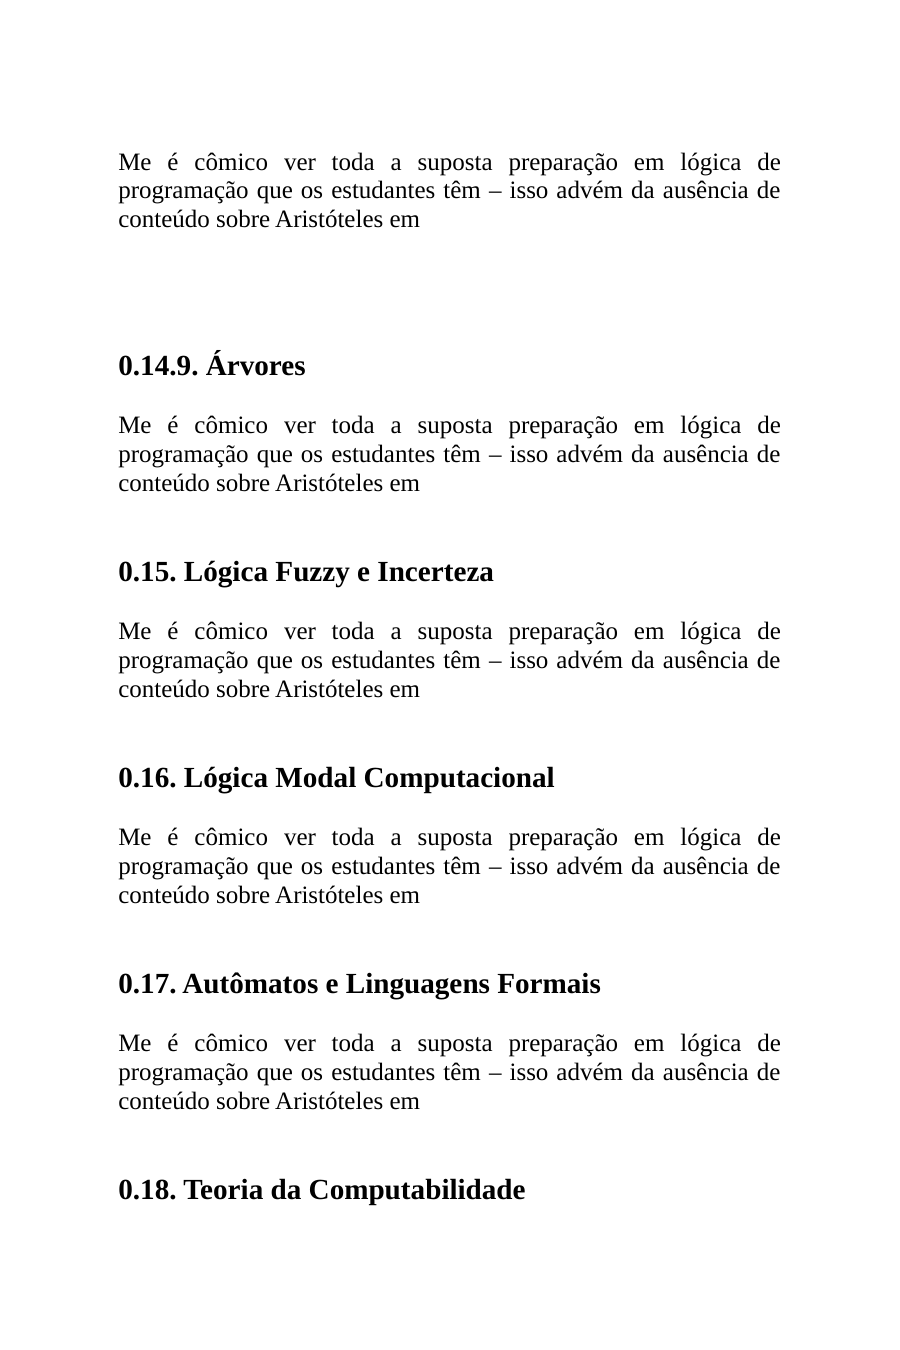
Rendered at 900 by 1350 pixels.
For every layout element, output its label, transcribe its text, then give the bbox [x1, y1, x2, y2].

text Me é cômico ver toda a suposta preparação em lógica de programação que os estudantes têm – isso advém da ausência de conteúdo sobre Aristóteles em [118, 147, 782, 233]
text 0.17. Autômatos e Linguagens Formais [118, 966, 782, 1000]
text Me é cômico ver toda a suposta preparação em lógica de programação que os estudantes têm – isso advém da ausência de conteúdo sobre Aristóteles em [118, 1028, 782, 1115]
text 0.16. Lógica Modal Computacional [118, 760, 782, 794]
text 0.14.9. Árvores [118, 348, 782, 382]
text Me é cômico ver toda a suposta preparação em lógica de programação que os estudantes têm – isso advém da ausência de conteúdo sobre Aristóteles em [118, 410, 782, 497]
text Me é cômico ver toda a suposta preparação em lógica de programação que os estudantes têm – isso advém da ausência de conteúdo sobre Aristóteles em [118, 616, 782, 703]
text Me é cômico ver toda a suposta preparação em lógica de programação que os estudantes têm – isso advém da ausência de conteúdo sobre Aristóteles em [118, 822, 782, 909]
text 0.15. Lógica Fuzzy e Incerteza [118, 554, 782, 588]
text 0.18. Teoria da Computabilidade [118, 1172, 782, 1206]
